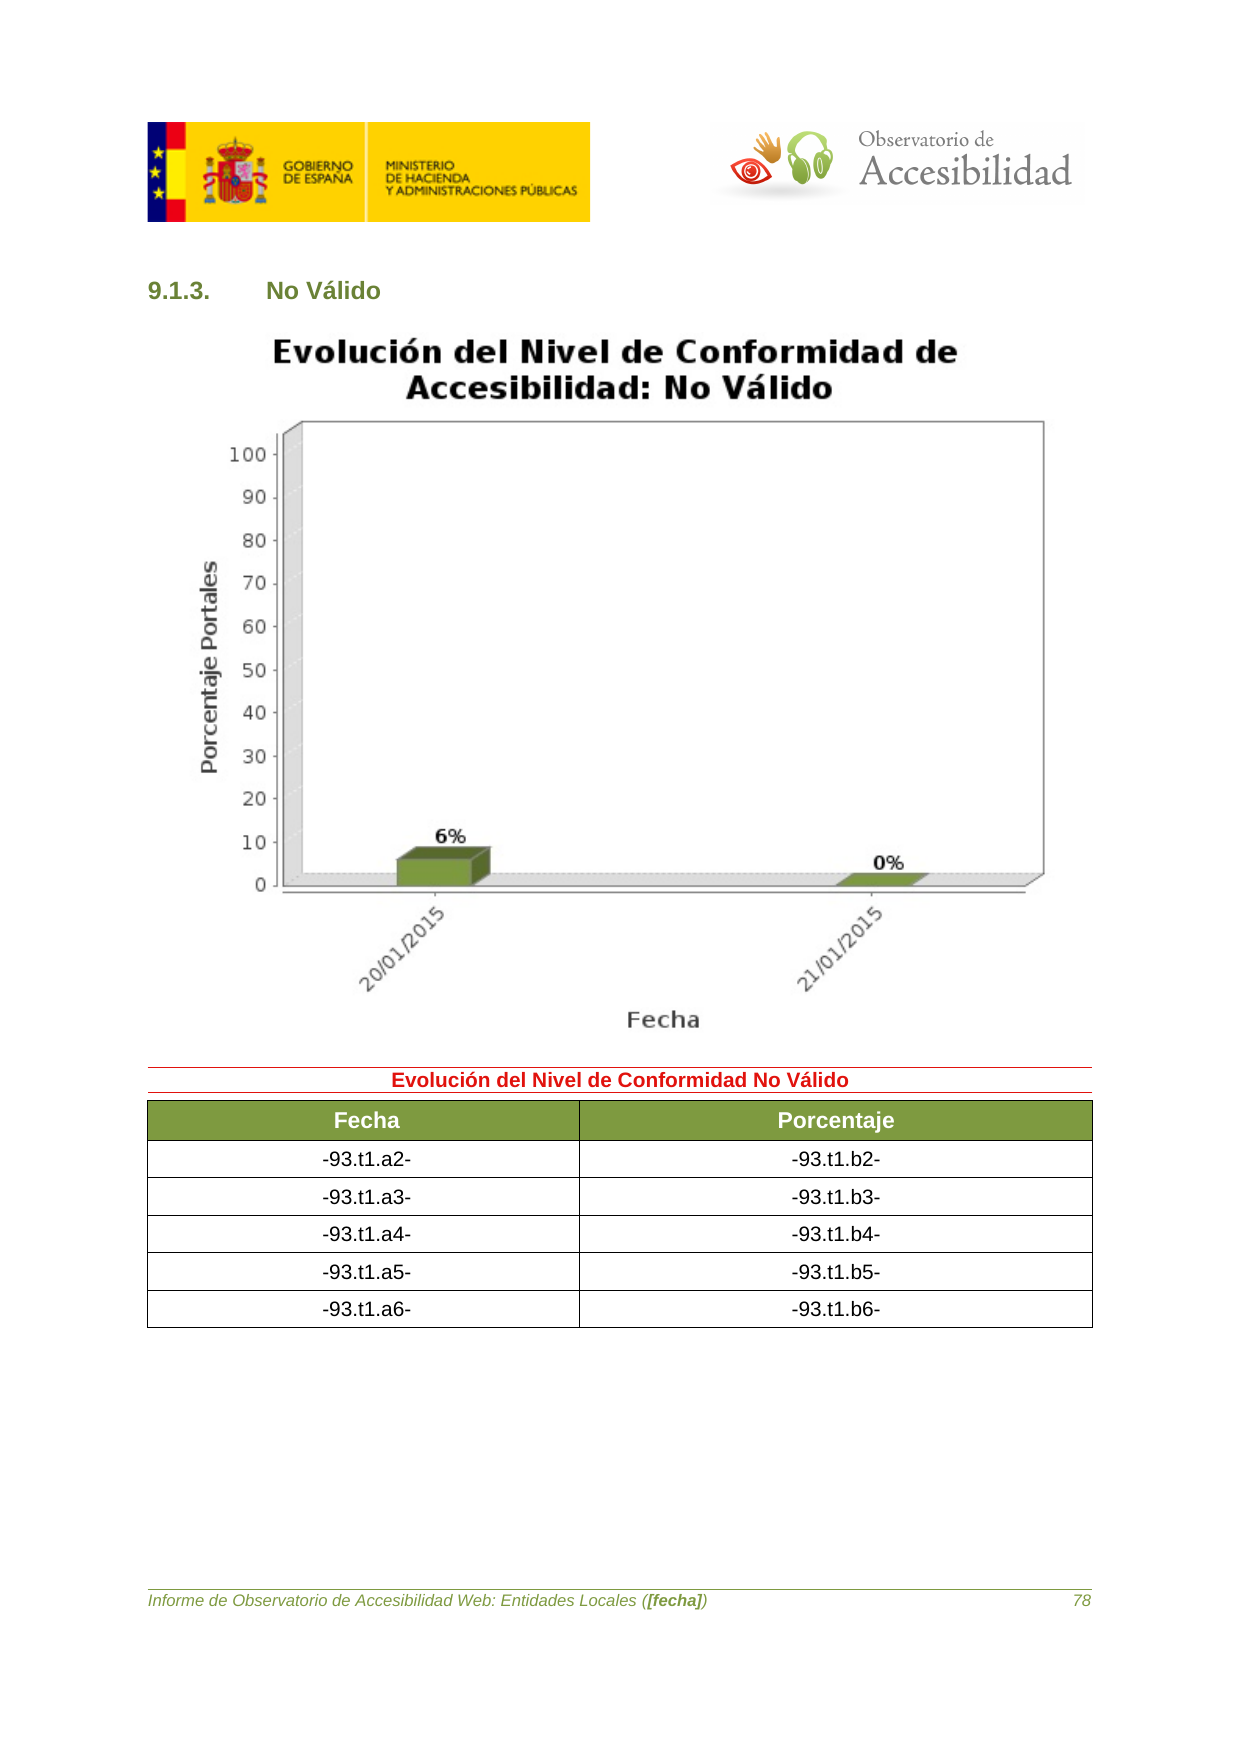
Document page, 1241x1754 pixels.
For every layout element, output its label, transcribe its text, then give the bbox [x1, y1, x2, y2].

table_header Porcentaje [580, 1101, 1092, 1140]
table_cell -93.t1.a6- [148, 1291, 579, 1327]
text Evolución del Nivel de Conformidad No Válido [148, 1068, 1092, 1092]
picture [147, 122, 591, 222]
table_cell -93.t1.a3- [148, 1178, 579, 1215]
table_cell -93.t1.b5- [580, 1253, 1092, 1290]
table_cell -93.t1.a5- [148, 1253, 579, 1290]
table_cell -93.t1.a4- [148, 1216, 579, 1252]
table_header Fecha [148, 1101, 579, 1140]
picture [178, 332, 1062, 1042]
table_cell -93.t1.b3- [580, 1178, 1092, 1215]
table_cell -93.t1.b4- [580, 1216, 1092, 1252]
table_cell -93.t1.b6- [580, 1291, 1092, 1327]
list No Válido [148, 276, 1092, 304]
table_cell -93.t1.b2- [580, 1141, 1092, 1177]
picture [710, 122, 1086, 205]
table_cell -93.t1.a2- [148, 1141, 579, 1177]
